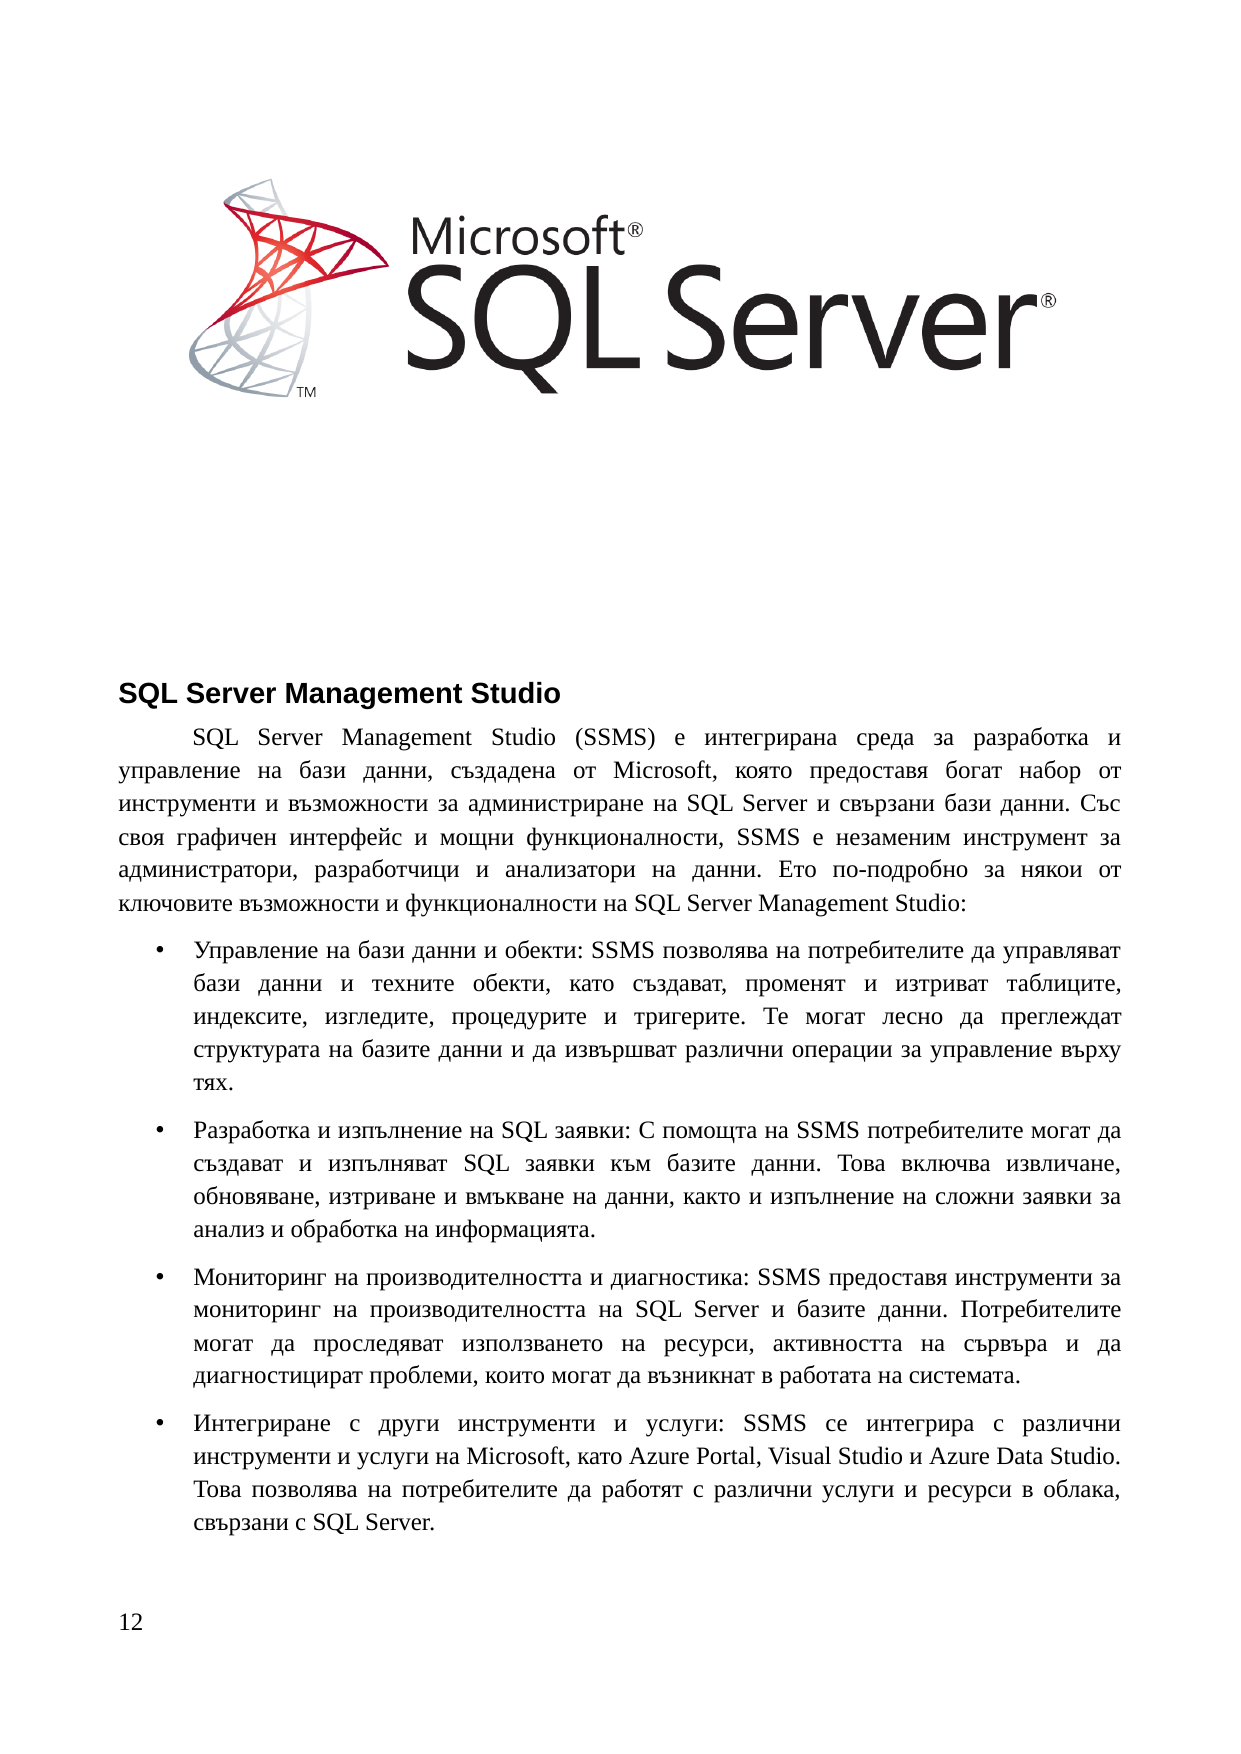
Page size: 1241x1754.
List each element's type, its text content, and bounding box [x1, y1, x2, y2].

list Разработка и изпълнение на SQL заявки: С помощта на SSMS потребителите могат да създават и изпълняват SQL заявки към базите данни. Това включва извличане, обновяване, изтриване и вмъкване на данни, както и изпълнение на сложни заявки за анализ и обработка на информацията. [156, 1115, 1122, 1243]
picture [169, 118, 1071, 449]
list Мониторинг на производителността и диагностика: SSMS предоставя инструменти за мониторинг на производителността на SQL Server и базите данни. Потребителите могат да проследяват използването на ресурси, активността на сървъра и да диагностицират проблеми, които могат да възникнат в работата на системата. [156, 1262, 1122, 1389]
list Управление на бази данни и обекти: SSMS позволява на потребителите да управляват бази данни и техните обекти, като създават, променят и изтриват таблиците, индексите, изгледите, процедурите и тригерите. Те могат лесно да преглеждат структурата на базите данни и да извършват различни операции за управление върху тях. [156, 935, 1122, 1096]
text SQL Server Management Studio (SSMS) е интегрирана среда за разработка и управление на бази данни, създадена от Microsoft, която предоставя богат набор от инструменти и възможности за администриране на SQL Server и свързани бази данни. Със своя графичен интерфейс и мощни функционалности, SSMS е незаменим инструмент за администратори, разработчици и анализатори на данни. Ето по-подробно за някои от ключовите възможности и функционалности на SQL Server Management Studio: [118, 722, 1122, 916]
subtitle SQL Server Management Studio [118, 676, 1122, 710]
list Интегриране с други инструменти и услуги: SSMS се интегрира с различни инструменти и услуги на Microsoft, като Azure Portal, Visual Studio и Azure Data Studio. Това позволява на потребителите да работят с различни услуги и ресурси в облака, свързани с SQL Server. [156, 1408, 1122, 1536]
